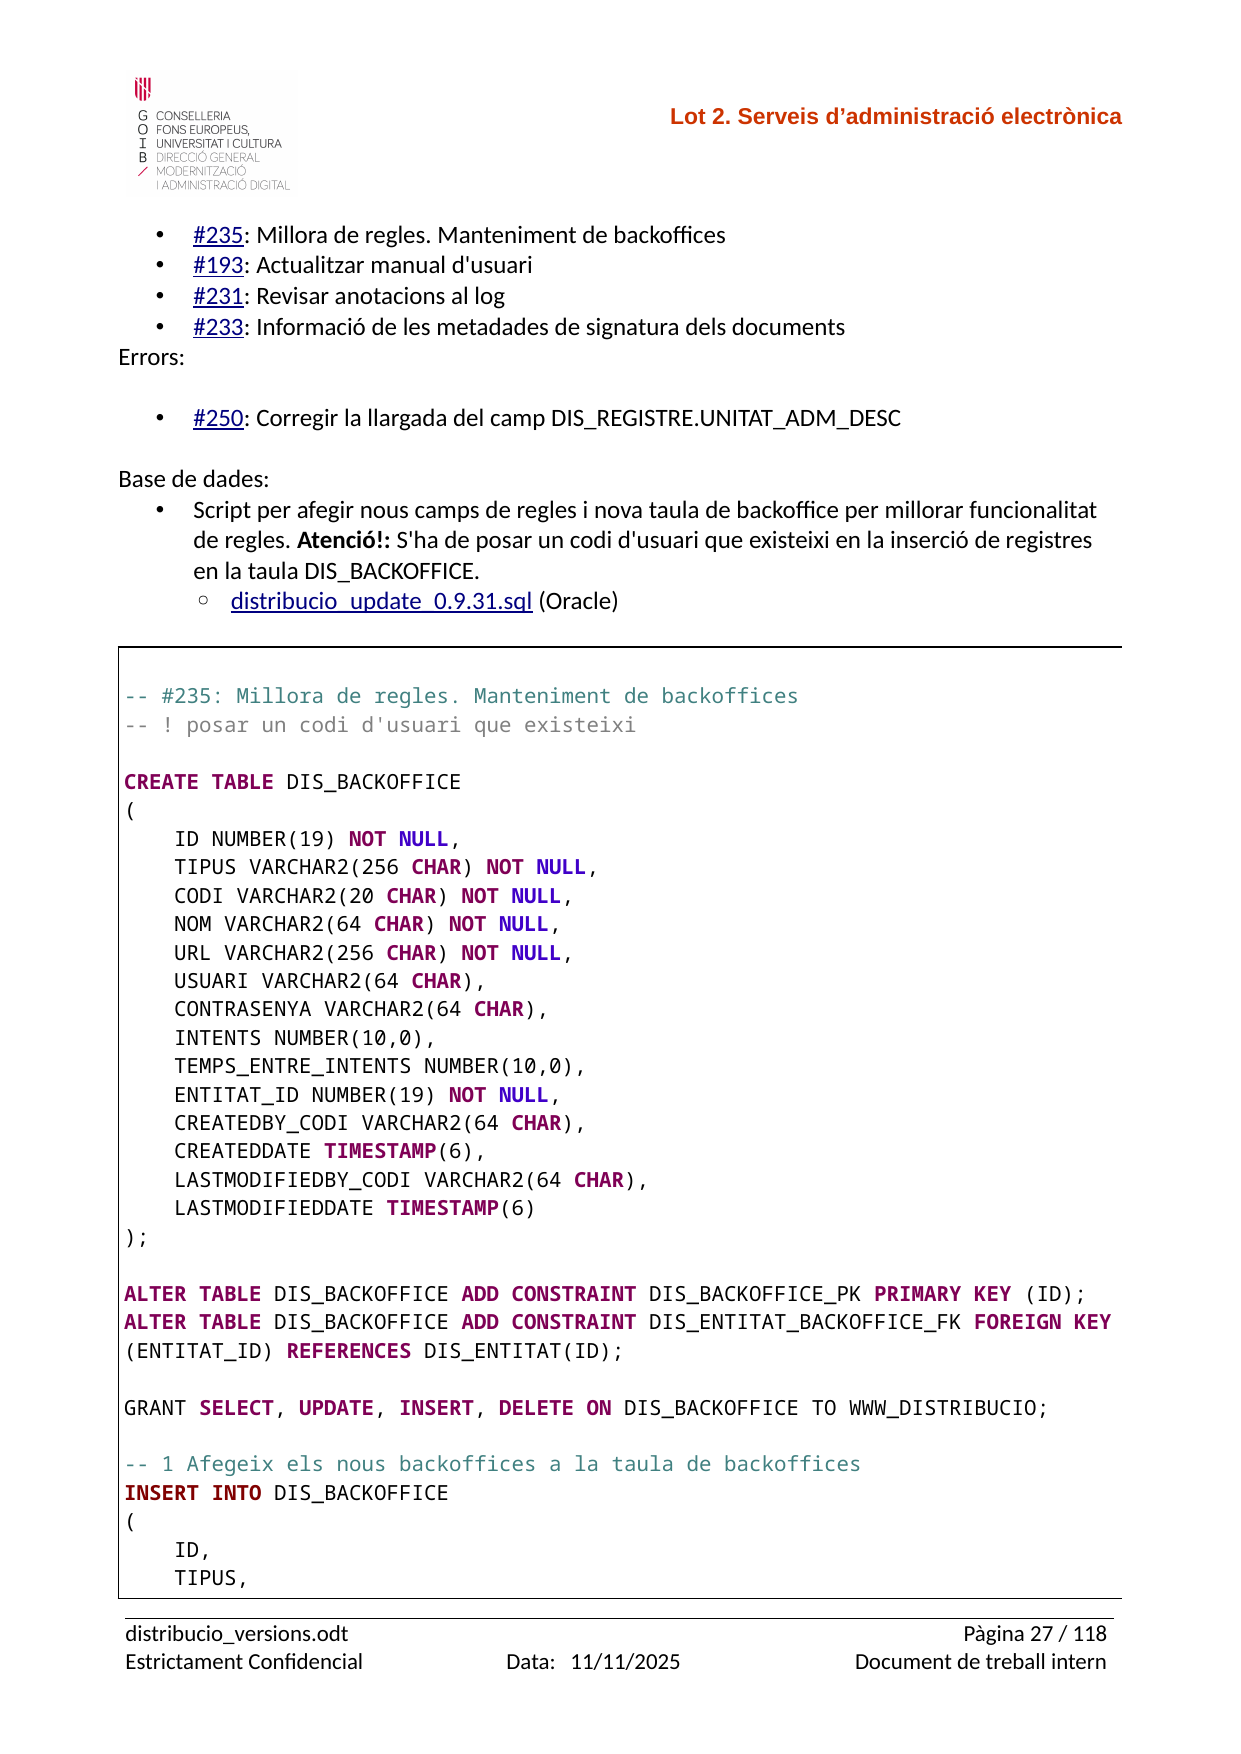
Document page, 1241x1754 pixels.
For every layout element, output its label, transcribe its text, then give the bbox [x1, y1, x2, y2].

picture [126, 70, 299, 197]
list #193: Actualitzar manual d'usuari [156, 250, 1122, 280]
list #235: Millora de regles. Manteniment de backoffices [156, 219, 1122, 250]
list #250: Corregir la llargada del camp DIS_REGISTRE.UNITAT_ADM_DESC [156, 402, 1122, 433]
list distribucio_update_0.9.31.sql (Oracle) [193, 585, 1122, 616]
text Errors: [118, 341, 1122, 372]
list Script per afegir nous camps de regles i nova taula de backoffice per millorar funcionalitat de regles. Atenció!: S'ha de posar un codi d'usuari que existeixi en la inserció de registres en la taula DIS_BACKOFFICE. [156, 494, 1122, 585]
list #231: Revisar anotacions al log [156, 280, 1122, 311]
table_header -- #235: Millora de regles. Manteniment de backoffices -- ! posar un codi d'usuari que existeixi CREATE TABLE DIS_BACKOFFICE ( ID NUMBER(19) NOT NULL, TIPUS VARCHAR2(256 CHAR) NOT NULL, CODI VARCHAR2(20 CHAR) NOT NULL, NOM VARCHAR2(64 CHAR) NOT NULL, URL VARCHAR2(256 CHAR) NOT NULL, USUARI VARCHAR2(64 CHAR), CONTRASENYA VARCHAR2(64 CHAR), INTENTS NUMBER(10,0), TEMPS_ENTRE_INTENTS NUMBER(10,0), ENTITAT_ID NUMBER(19) NOT NULL, CREATEDBY_CODI VARCHAR2(64 CHAR), CREATEDDATE TIMESTAMP(6), LASTMODIFIEDBY_CODI VARCHAR2(64 CHAR), LASTMODIFIEDDATE TIMESTAMP(6) ); ALTER TABLE DIS_BACKOFFICE ADD CONSTRAINT DIS_BACKOFFICE_PK PRIMARY KEY (ID); ALTER TABLE DIS_BACKOFFICE ADD CONSTRAINT DIS_ENTITAT_BACKOFFICE_FK FOREIGN KEY (ENTITAT_ID) REFERENCES DIS_ENTITAT(ID); GRANT SELECT, UPDATE, INSERT, DELETE ON DIS_BACKOFFICE TO WWW_DISTRIBUCIO; -- 1 Afegeix els nous backoffices a la taula de backoffices INSERT INTO DIS_BACKOFFICE ( ID, TIPUS, [119, 648, 1122, 1597]
text Base de dades: [118, 463, 1122, 494]
list #233: Informació de les metadades de signatura dels documents [156, 311, 1122, 341]
